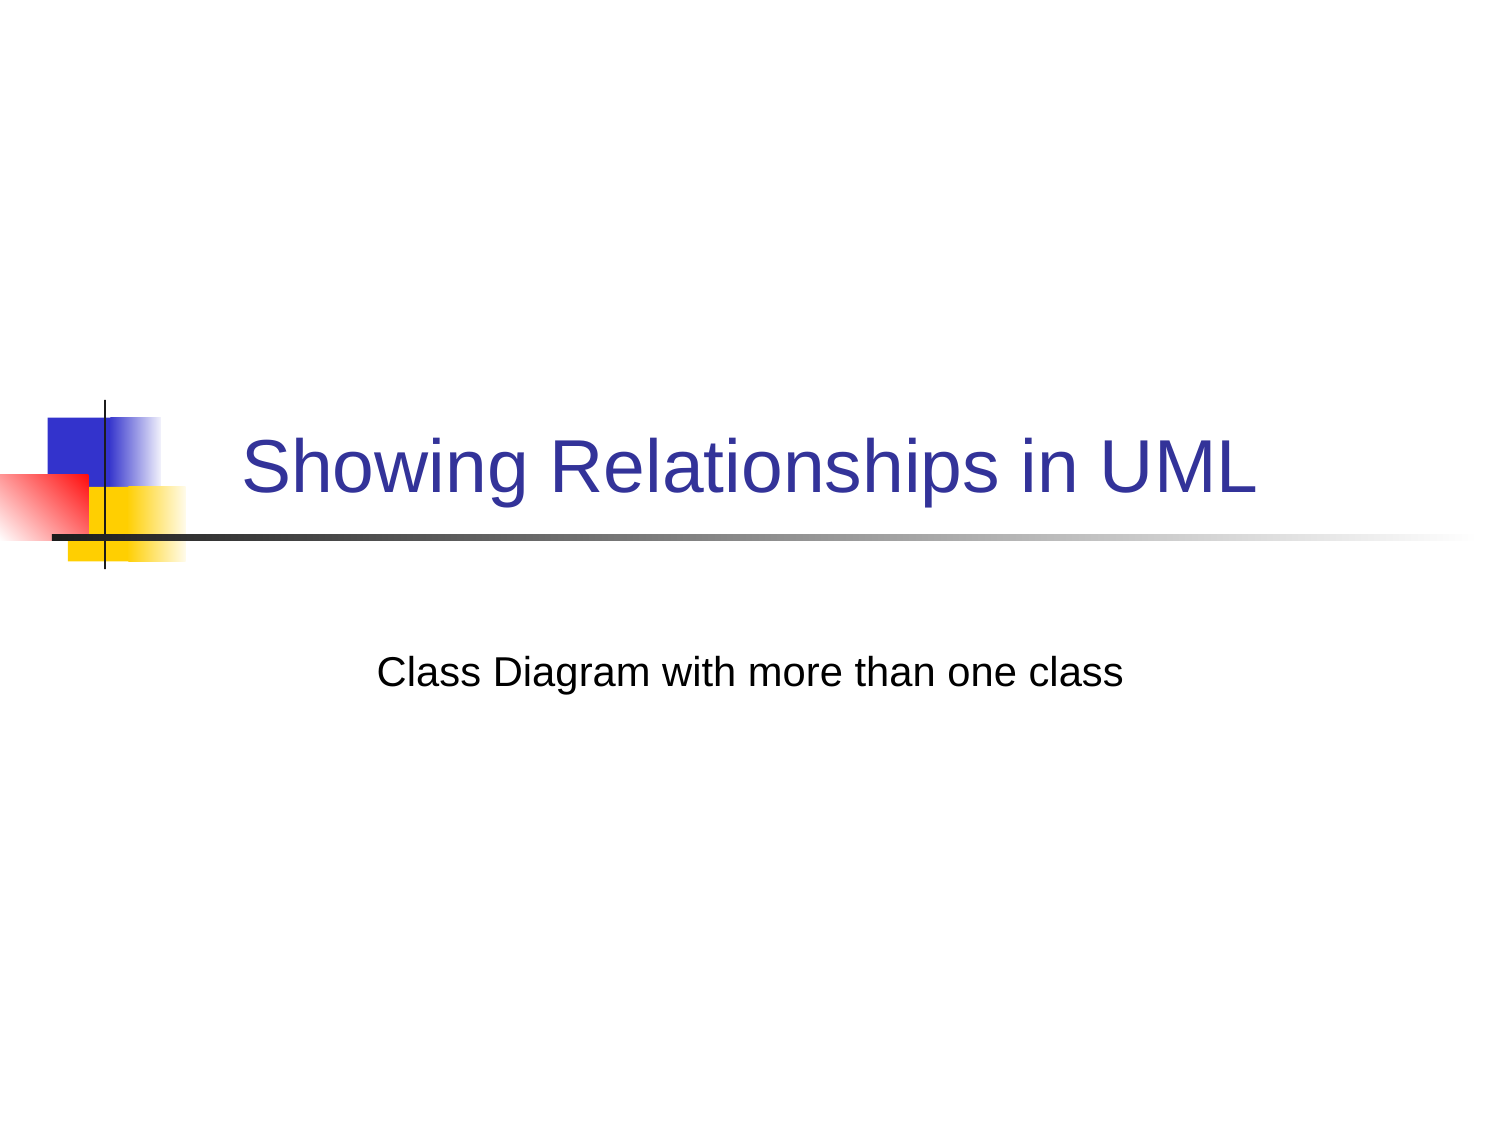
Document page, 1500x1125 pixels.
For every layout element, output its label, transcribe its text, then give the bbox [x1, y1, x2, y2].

subtitle Class Diagram with more than one class [225, 637, 1276, 925]
title Showing Relationships in UML [150, 274, 1351, 515]
